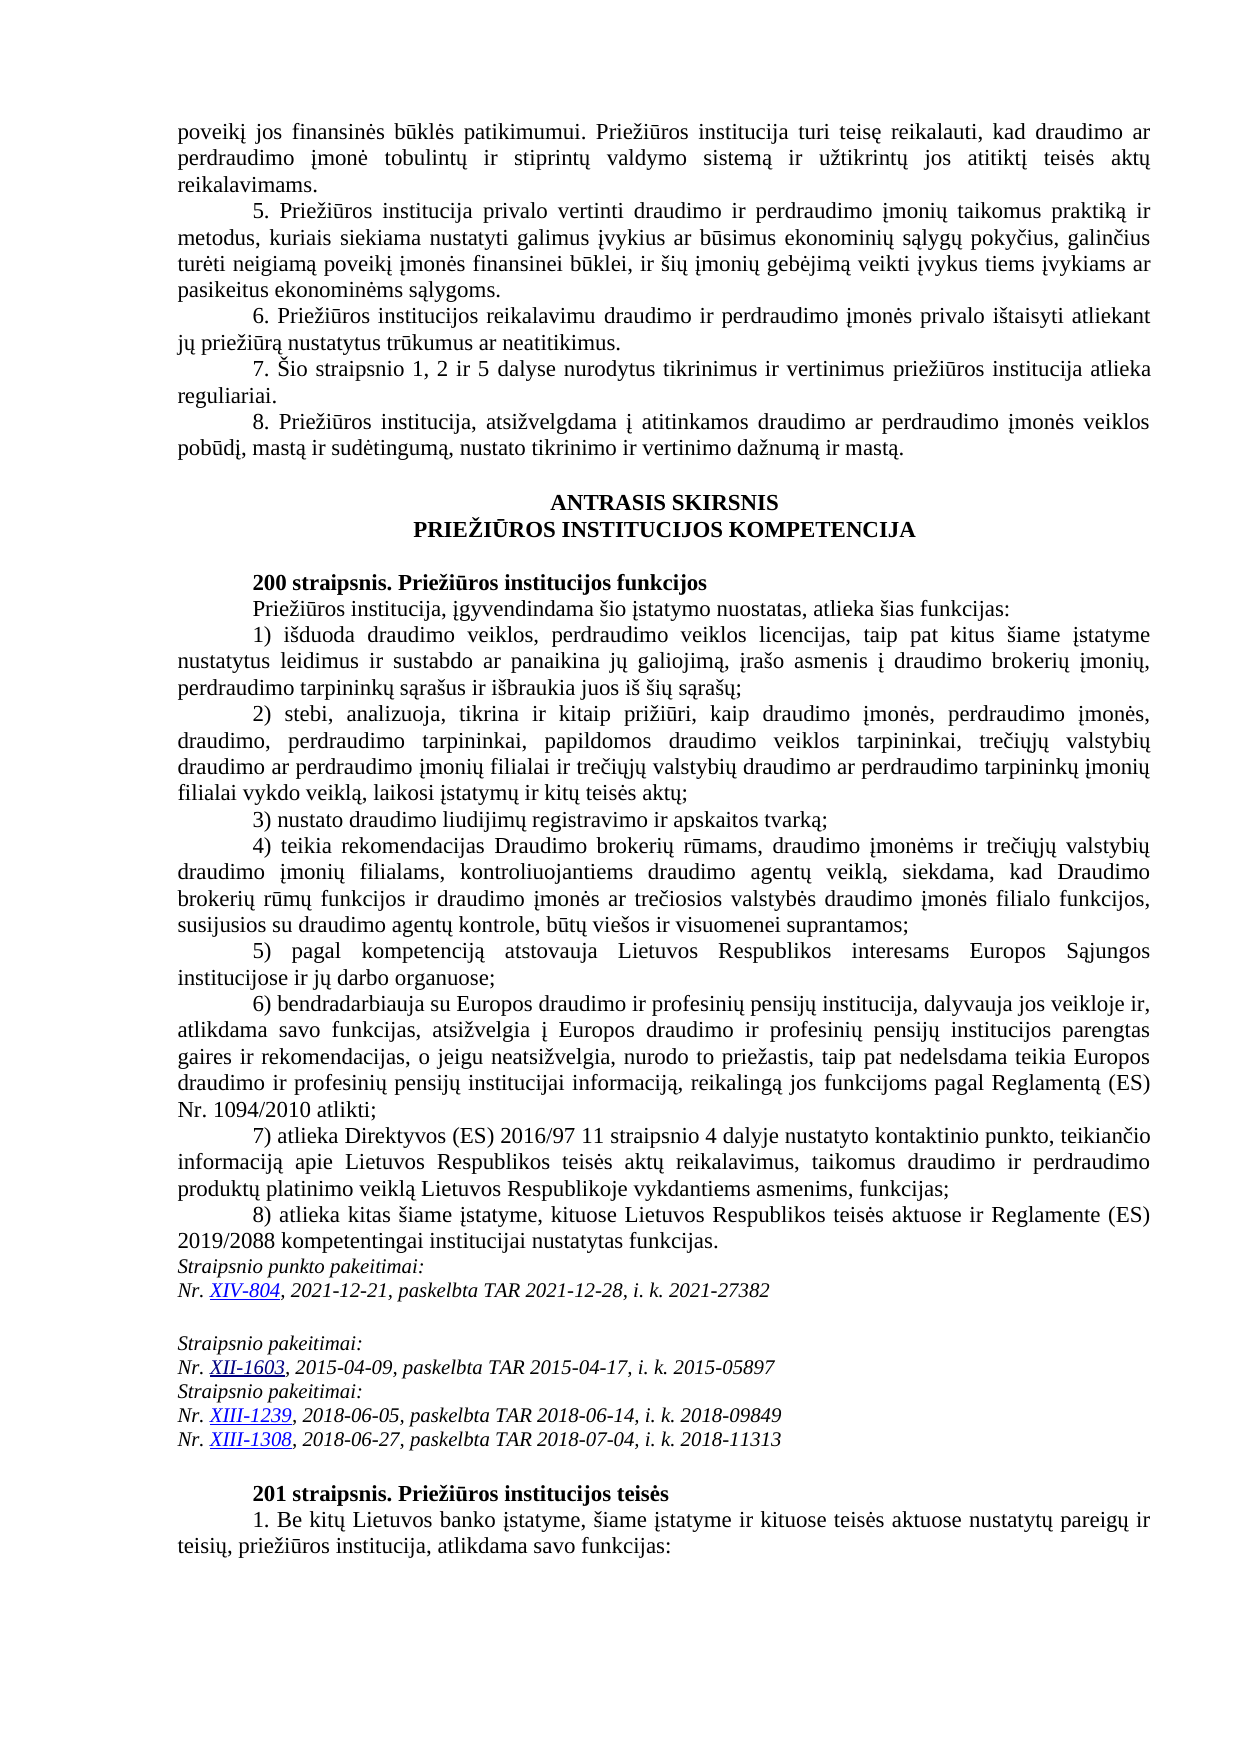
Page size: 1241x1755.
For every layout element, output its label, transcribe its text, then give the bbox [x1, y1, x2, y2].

text 201 straipsnis. Priežiūros institucijos teisės [177, 1480, 1152, 1506]
text 2) stebi, analizuoja, tikrina ir kitaip prižiūri, kaip draudimo įmonės, perdraudimo įmonės, draudimo, perdraudimo tarpininkai, papildomos draudimo veiklos tarpininkai, trečiųjų valstybių draudimo ar perdraudimo įmonių filialai ir trečiųjų valstybių draudimo ar perdraudimo tarpininkų įmonių filialai vykdo veiklą, laikosi įstatymų ir kitų teisės aktų; [177, 700, 1152, 806]
text ANTRASIS SKIRSNIS [177, 489, 1152, 516]
text 7. Šio straipsnio 1, 2 ir 5 dalyse nurodytus tikrinimus ir vertinimus priežiūros institucija atlieka reguliariai. [177, 355, 1152, 408]
text Priežiūros institucija, įgyvendindama šio įstatymo nuostatas, atlieka šias funkcijas: [177, 595, 1152, 621]
text 7) atlieka Direktyvos (ES) 2016/97 11 straipsnio 4 dalyje nustatyto kontaktinio punkto, teikiančio informaciją apie Lietuvos Respublikos teisės aktų reikalavimus, taikomus draudimo ir perdraudimo produktų platinimo veiklą Lietuvos Respublikoje vykdantiems asmenims, funkcijas; [177, 1122, 1152, 1201]
text 4) teikia rekomendacijas Draudimo brokerių rūmams, draudimo įmonėms ir trečiųjų valstybių draudimo įmonių filialams, kontroliuojantiems draudimo agentų veiklą, siekdama, kad Draudimo brokerių rūmų funkcijos ir draudimo įmonės ar trečiosios valstybės draudimo įmonės filialo funkcijos, susijusios su draudimo agentų kontrole, būtų viešos ir visuomenei suprantamos; [177, 832, 1152, 937]
text 6. Priežiūros institucijos reikalavimu draudimo ir perdraudimo įmonės privalo ištaisyti atliekant jų priežiūrą nustatytus trūkumus ar neatitikimus. [177, 303, 1152, 355]
text poveikį jos finansinės būklės patikimumui. Priežiūros institucija turi teisę reikalauti, kad draudimo ar perdraudimo įmonė tobulintų ir stiprintų valdymo sistemą ir užtikrintų jos atitiktį teisės aktų reikalavimams. [177, 118, 1152, 197]
text Straipsnio pakeitimai: [177, 1331, 1152, 1355]
text 3) nustato draudimo liudijimų registravimo ir apskaitos tvarką; [177, 806, 1152, 832]
text 5. Priežiūros institucija privalo vertinti draudimo ir perdraudimo įmonių taikomus praktiką ir metodus, kuriais siekiama nustatyti galimus įvykius ar būsimus ekonominių sąlygų pokyčius, galinčius turėti neigiamą poveikį įmonės finansinei būklei, ir šių įmonių gebėjimą veikti įvykus tiems įvykiams ar pasikeitus ekonominėms sąlygoms. [177, 197, 1152, 303]
text 6) bendradarbiauja su Europos draudimo ir profesinių pensijų institucija, dalyvauja jos veikloje ir, atlikdama savo funkcijas, atsižvelgia į Europos draudimo ir profesinių pensijų institucijos parengtas gaires ir rekomendacijas, o jeigu neatsižvelgia, nurodo to priežastis, taip pat nedelsdama teikia Europos draudimo ir profesinių pensijų institucijai informaciją, reikalingą jos funkcijoms pagal Reglamentą (ES) Nr. 1094/2010 atlikti; [177, 990, 1152, 1122]
text Nr. XIII-1308, 2018-06-27, paskelbta TAR 2018-07-04, i. k. 2018-11313 [177, 1427, 1152, 1451]
text 200 straipsnis. Priežiūros institucijos funkcijos [177, 568, 1152, 595]
text 1. Be kitų Lietuvos banko įstatyme, šiame įstatyme ir kituose teisės aktuose nustatytų pareigų ir teisių, priežiūros institucija, atlikdama savo funkcijas: [177, 1506, 1152, 1559]
text Straipsnio punkto pakeitimai: [177, 1254, 1152, 1278]
text 5) pagal kompetenciją atstovauja Lietuvos Respublikos interesams Europos Sąjungos institucijose ir jų darbo organuose; [177, 937, 1152, 990]
text 8) atlieka kitas šiame įstatyme, kituose Lietuvos Respublikos teisės aktuose ir Reglamente (ES) 2019/2088 kompetentingai institucijai nustatytas funkcijas. [177, 1201, 1152, 1254]
text Nr. XII-1603, 2015-04-09, paskelbta TAR 2015-04-17, i. k. 2015-05897 [177, 1355, 1152, 1379]
text Nr. XIII-1239, 2018-06-05, paskelbta TAR 2018-06-14, i. k. 2018-09849 [177, 1403, 1152, 1427]
text Straipsnio pakeitimai: [177, 1379, 1152, 1403]
text 1) išduoda draudimo veiklos, perdraudimo veiklos licencijas, taip pat kitus šiame įstatyme nustatytus leidimus ir sustabdo ar panaikina jų galiojimą, įrašo asmenis į draudimo brokerių įmonių, perdraudimo tarpininkų sąrašus ir išbraukia juos iš šių sąrašų; [177, 621, 1152, 700]
text Nr. XIV-804, 2021-12-21, paskelbta TAR 2021-12-28, i. k. 2021-27382 [177, 1278, 1152, 1302]
text PRIEŽIŪROS INSTITUCIJOS KOMPETENCIJA [177, 516, 1152, 542]
text 8. Priežiūros institucija, atsižvelgdama į atitinkamos draudimo ar perdraudimo įmonės veiklos pobūdį, mastą ir sudėtingumą, nustato tikrinimo ir vertinimo dažnumą ir mastą. [177, 408, 1152, 461]
